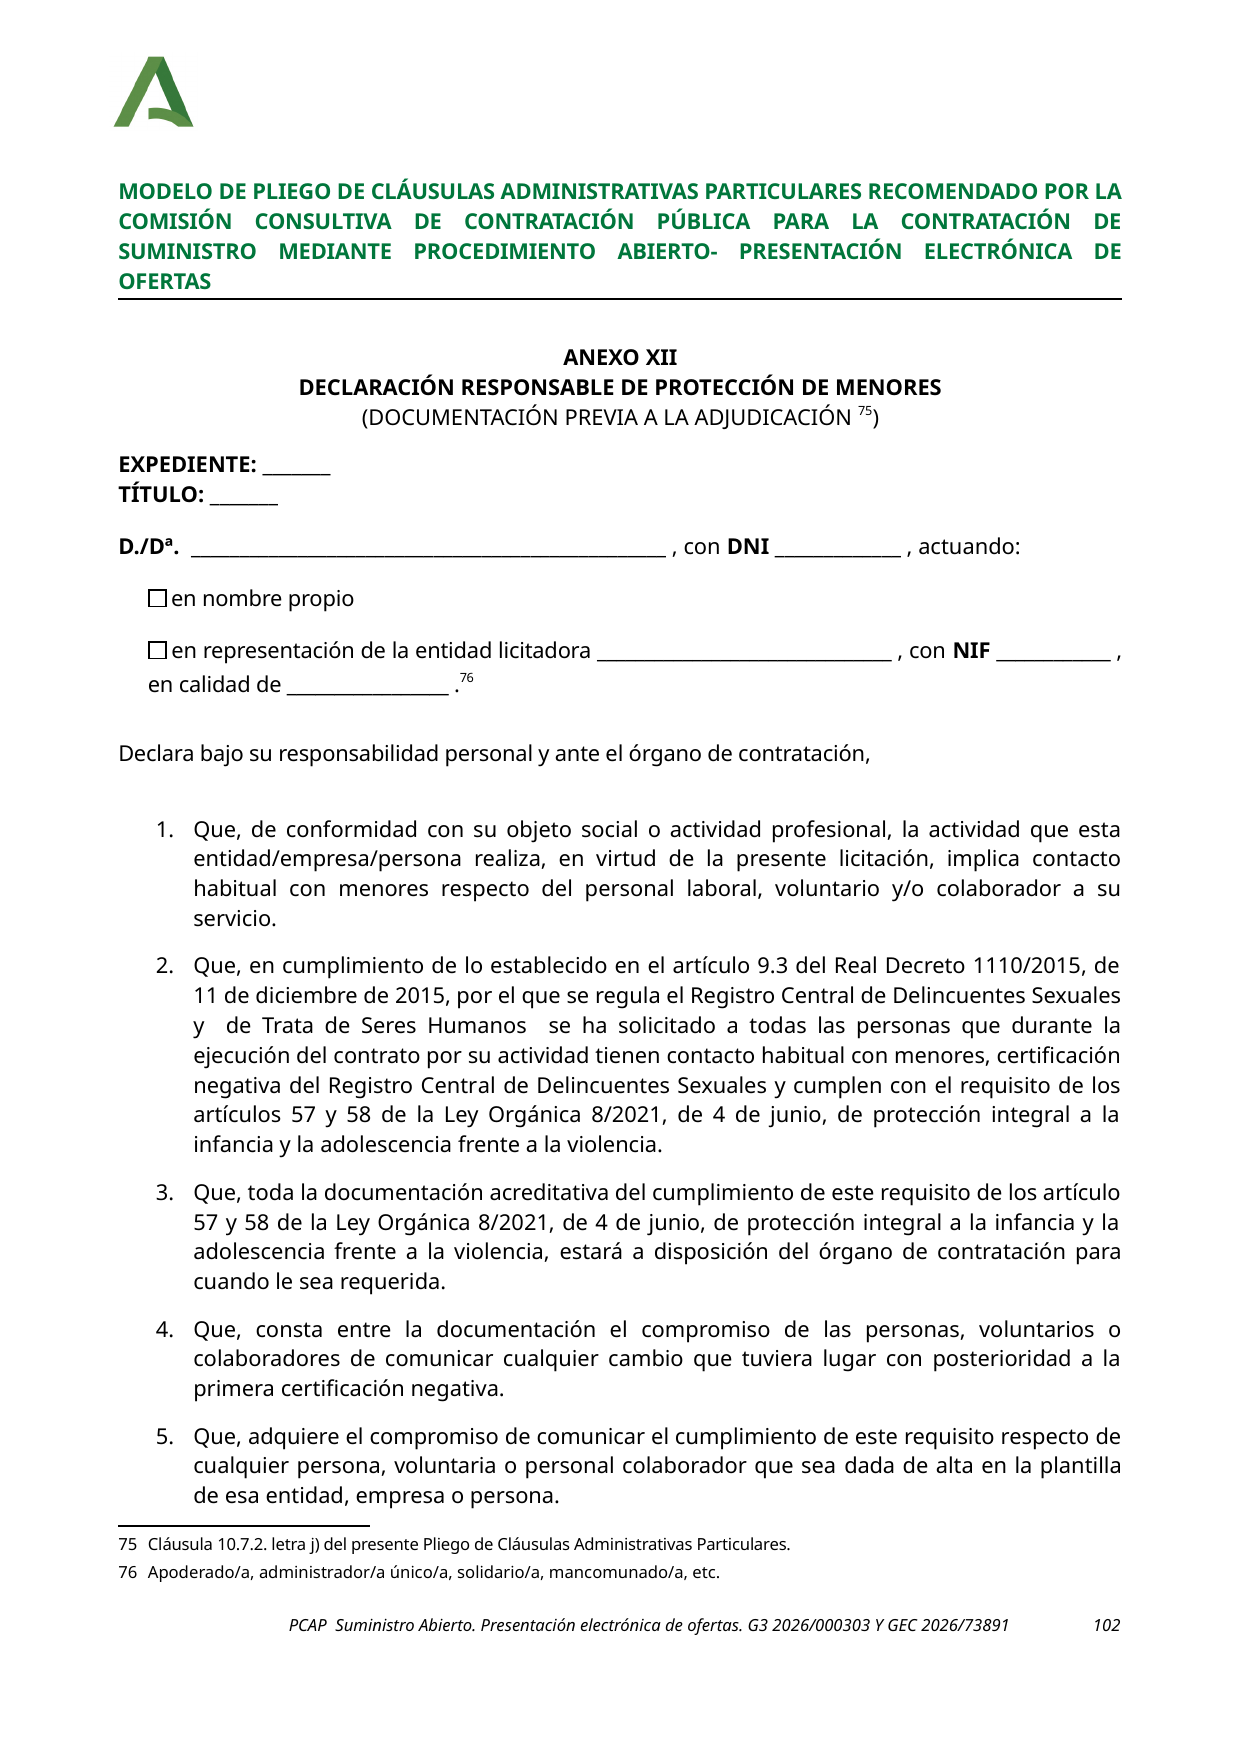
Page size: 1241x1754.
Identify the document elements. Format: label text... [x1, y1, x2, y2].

list Que, de conformidad con su objeto social o actividad profesional, la actividad que esta entidad/empresa/persona realiza, en virtud de la presente licitación, implica contacto habitual con menores respecto del personal laboral, voluntario y/o colaborador a su servicio. [156, 813, 1122, 933]
list Que, en cumplimiento de lo establecido en el artículo 9.3 del Real Decreto 1110/2015, de 11 de diciembre de 2015, por el que se regula el Registro Central de Delincuentes Sexuales y de Trata de Seres Humanos se ha solicitado a todas las personas que durante la ejecución del contrato por su actividad tienen contacto habitual con menores, certificación negativa del Registro Central de Delincuentes Sexuales y cumplen con el requisito de los artículos 57 y 58 de la Ley Orgánica 8/2021, de 4 de junio, de protección integral a la infancia y la adolescencia frente a la violencia. [156, 950, 1122, 1159]
list Que, adquiere el compromiso de comunicar el cumplimiento de este requisito respecto de cualquier persona, voluntaria o personal colaborador que sea dada de alta en la plantilla de esa entidad, empresa o persona. [156, 1421, 1122, 1510]
text ANEXO XII [118, 342, 1122, 372]
text Cláusula 10.7.2. letra j) del presente Pliego de Cláusulas Administrativas Particulares. [118, 1532, 1122, 1555]
text DECLARACIÓN RESPONSABLE DE PROTECCIÓN DE MENORES [118, 372, 1122, 402]
picture [109, 52, 198, 131]
text TÍTULO: _______ [118, 479, 1122, 509]
list Que, toda la documentación acreditativa del cumplimiento de este requisito de los artículo 57 y 58 de la Ley Orgánica 8/2021, de 4 de junio, de protección integral a la infancia y la adolescencia frente a la violencia, estará a disposición del órgano de contratación para cuando le sea requerida. [156, 1177, 1122, 1296]
text (DOCUMENTACIÓN PREVIA A LA ADJUDICACIÓN ) [118, 402, 1122, 431]
list Que, consta entre la documentación el compromiso de las personas, voluntarios o colaboradores de comunicar cualquier cambio que tuviera lugar con posterioridad a la primera certificación negativa. [156, 1313, 1122, 1403]
text EXPEDIENTE: _______ [118, 449, 1122, 479]
text D./Dª. _________________________________________________ , con DNI _____________ , actuando: [118, 531, 1122, 561]
text Declara bajo su responsabilidad personal y ante el órgano de contratación, [118, 738, 1122, 767]
text en nombre propio [148, 583, 1122, 613]
text Apoderado/a, administrador/a único/a, solidario/a, mancomunado/a, etc. [118, 1561, 1122, 1584]
text MODELO DE PLIEGO DE CLÁUSULAS ADMINISTRATIVAS PARTICULARES RECOMENDADO POR LA COMISIÓN CONSULTIVA DE CONTRATACIÓN PÚBLICA PARA LA CONTRATACIÓN DE SUMINISTRO MEDIANTE PROCEDIMIENTO ABIERTO- PRESENTACIÓN ELECTRÓNICA DE OFERTAS [118, 176, 1122, 298]
text en representación de la entidad licitadora _______________________________ , con NIF ____________ , en calidad de _________________ . [148, 635, 1122, 699]
